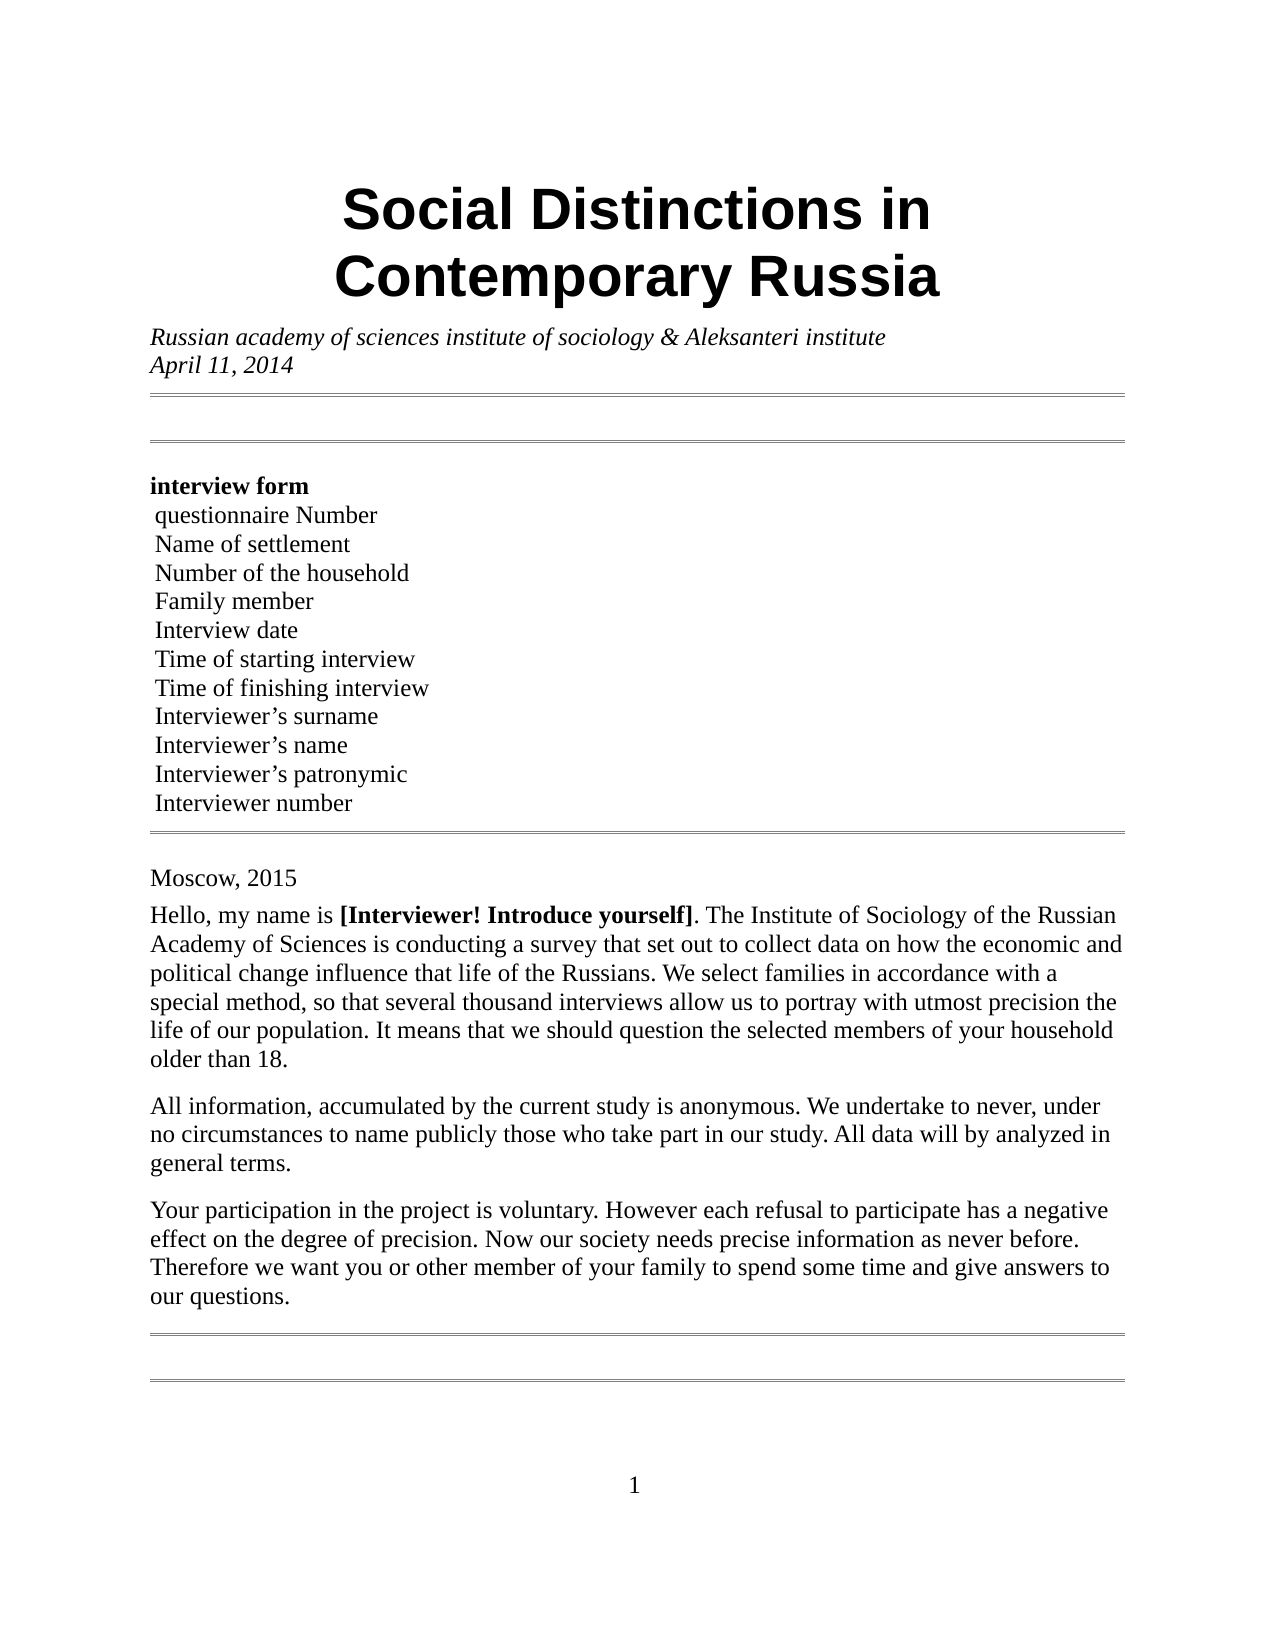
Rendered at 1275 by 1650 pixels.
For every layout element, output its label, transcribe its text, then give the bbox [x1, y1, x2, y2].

table_cell Time of starting interview [150, 644, 637, 673]
table_cell [638, 673, 1125, 701]
table_header questionnaire Number [150, 500, 637, 529]
table_cell [638, 759, 1125, 788]
table_cell Interviewer’s patronymic [150, 759, 637, 788]
table_cell Interviewer’s name [150, 730, 637, 759]
text All information, accumulated by the current study is anonymous. We undertake to never, under no circumstances to name publicly those who take part in our study. All data will by analyzed in general terms. [150, 1091, 1125, 1177]
table_cell Interviewer’s surname [150, 701, 637, 730]
text Russian academy of sciences institute of sociology & Aleksanteri institute [150, 322, 1125, 350]
table_header [638, 529, 1125, 558]
text April 11, 2014 [150, 350, 1125, 379]
table_cell [638, 788, 1125, 816]
table_cell [638, 615, 1125, 644]
table_header [638, 500, 1125, 529]
text Your participation in the project is voluntary. However each refusal to participate has a negative effect on the degree of precision. Now our society needs precise information as never before. Therefore we want you or other member of your family to spend some time and give answers to our questions. [150, 1195, 1125, 1310]
table_cell [638, 701, 1125, 730]
table_cell [638, 586, 1125, 615]
text Hello, my name is [Interviewer! Introduce yourself]. The Institute of Sociology of the Russian Academy of Sciences is conducting a survey that set out to collect data on how the economic and political change influence that life of the Russians. We select families in accordance with a special method, so that several thousand interviews allow us to portray with utmost precision the life of our population. It means that we should question the selected members of your household older than 18. [150, 900, 1125, 1073]
table_cell [638, 558, 1125, 586]
table_header Name of settlement [150, 529, 637, 558]
table_cell Number of the household [150, 558, 637, 586]
table_cell [638, 730, 1125, 759]
table_cell [638, 644, 1125, 673]
table_cell Interviewer number [150, 788, 637, 816]
text interview form [150, 471, 1125, 500]
text Moscow, 2015 [150, 863, 1125, 891]
table_cell Time of finishing interview [150, 673, 637, 701]
table_cell Family member [150, 586, 637, 615]
title Social Distinctions in Contemporary Russia [150, 175, 1125, 309]
table_cell Interview date [150, 615, 637, 644]
